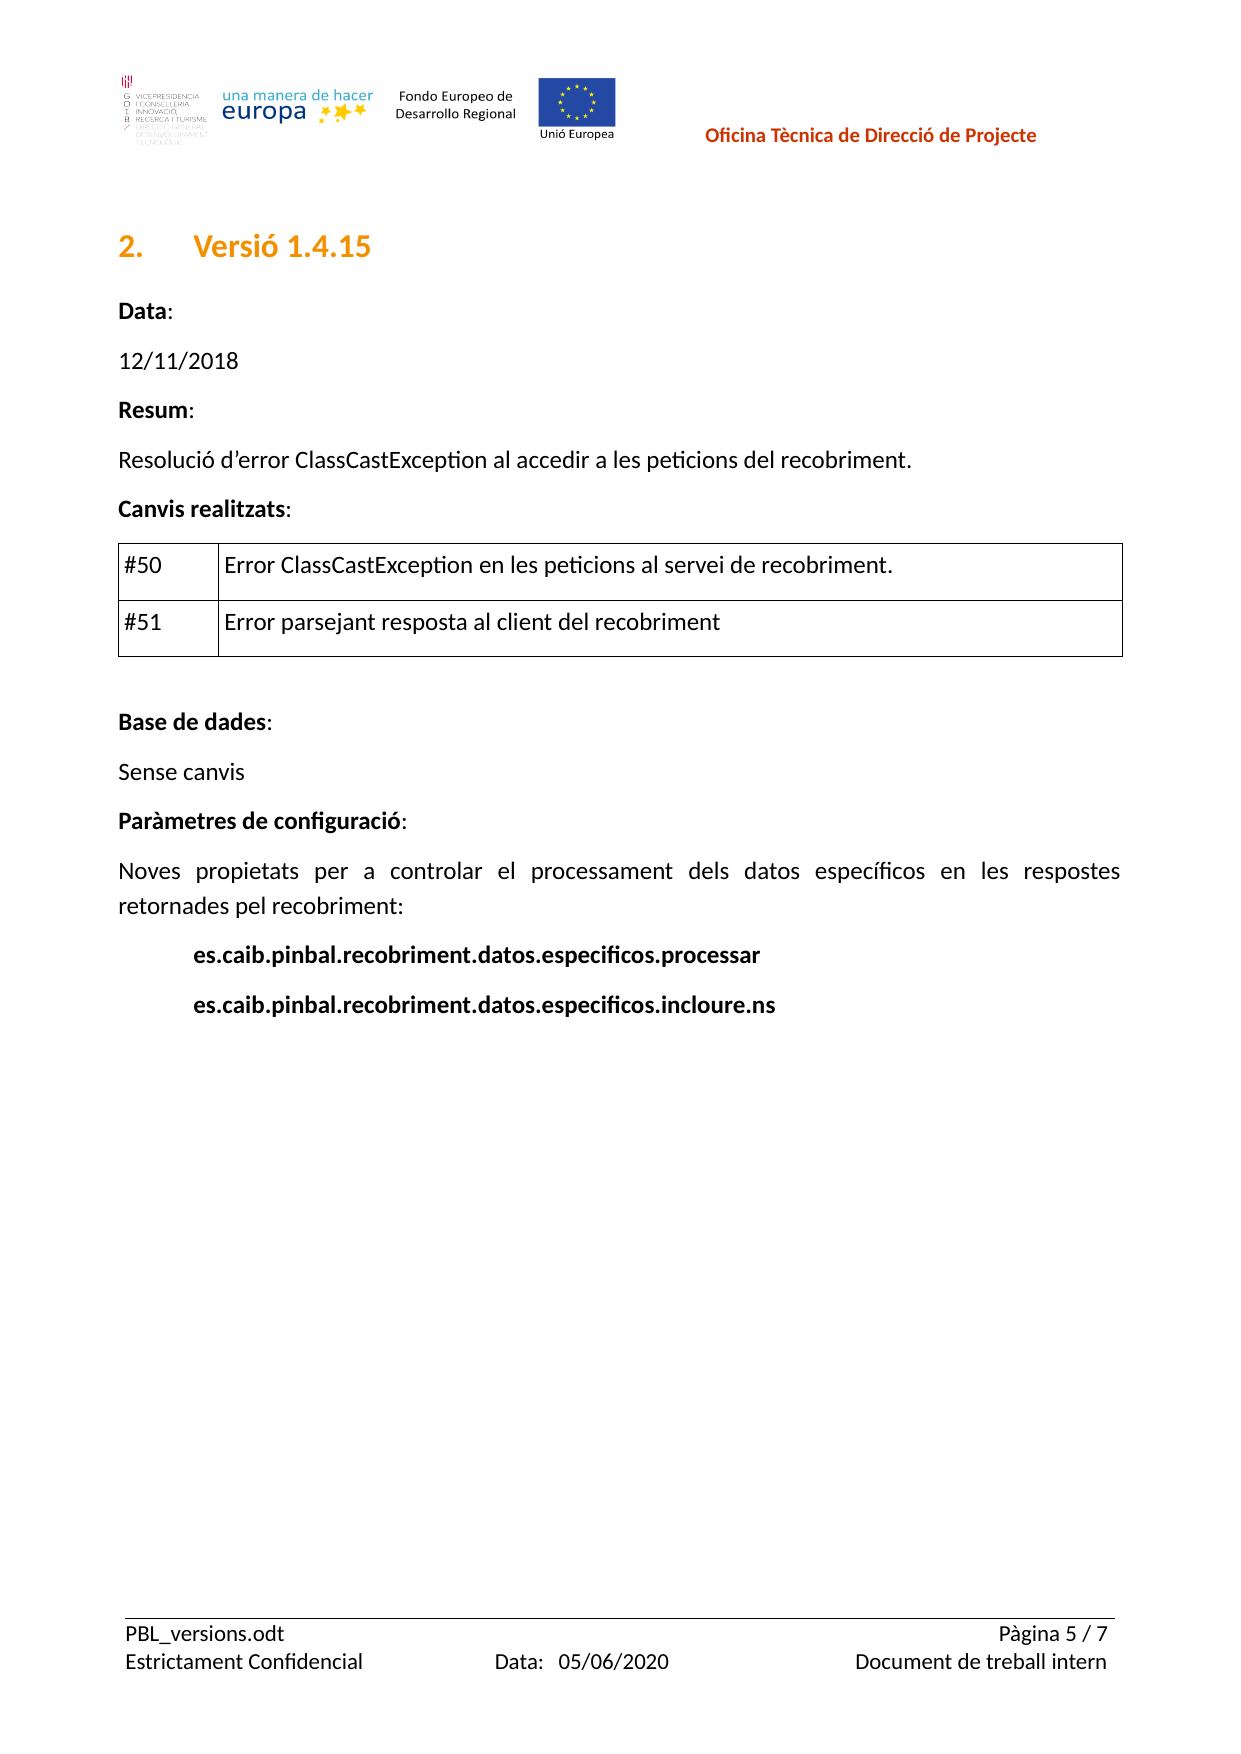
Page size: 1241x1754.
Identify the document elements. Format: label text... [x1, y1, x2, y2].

text Sense canvis [118, 756, 1122, 786]
text es.caib.pinbal.recobriment.datos.especificos.incloure.ns [118, 989, 1122, 1019]
table_cell Error parsejant resposta al client del recobriment [219, 601, 1122, 656]
picture [118, 73, 213, 147]
picture [219, 73, 621, 147]
text Resolució d’error ClassCastException al accedir a les peticions del recobriment. [118, 444, 1122, 474]
text Resum: [118, 394, 1122, 425]
text Canvis realitzats: [118, 493, 1122, 524]
text Paràmetres de configuració: [118, 805, 1122, 836]
subtitle Versió 1.4.15 [118, 225, 1122, 266]
text Noves propietats per a controlar el processament dels datos específicos en les respostes retornades pel recobriment: [118, 855, 1122, 920]
text es.caib.pinbal.recobriment.datos.especificos.processar [118, 939, 1122, 970]
table_header #50 [119, 544, 218, 600]
text 12/11/2018 [118, 345, 1122, 375]
table_cell #51 [119, 601, 218, 656]
text Base de dades: [118, 706, 1122, 737]
text Data: [118, 295, 1122, 326]
table_header Error ClassCastException en les peticions al servei de recobriment. [219, 544, 1122, 600]
